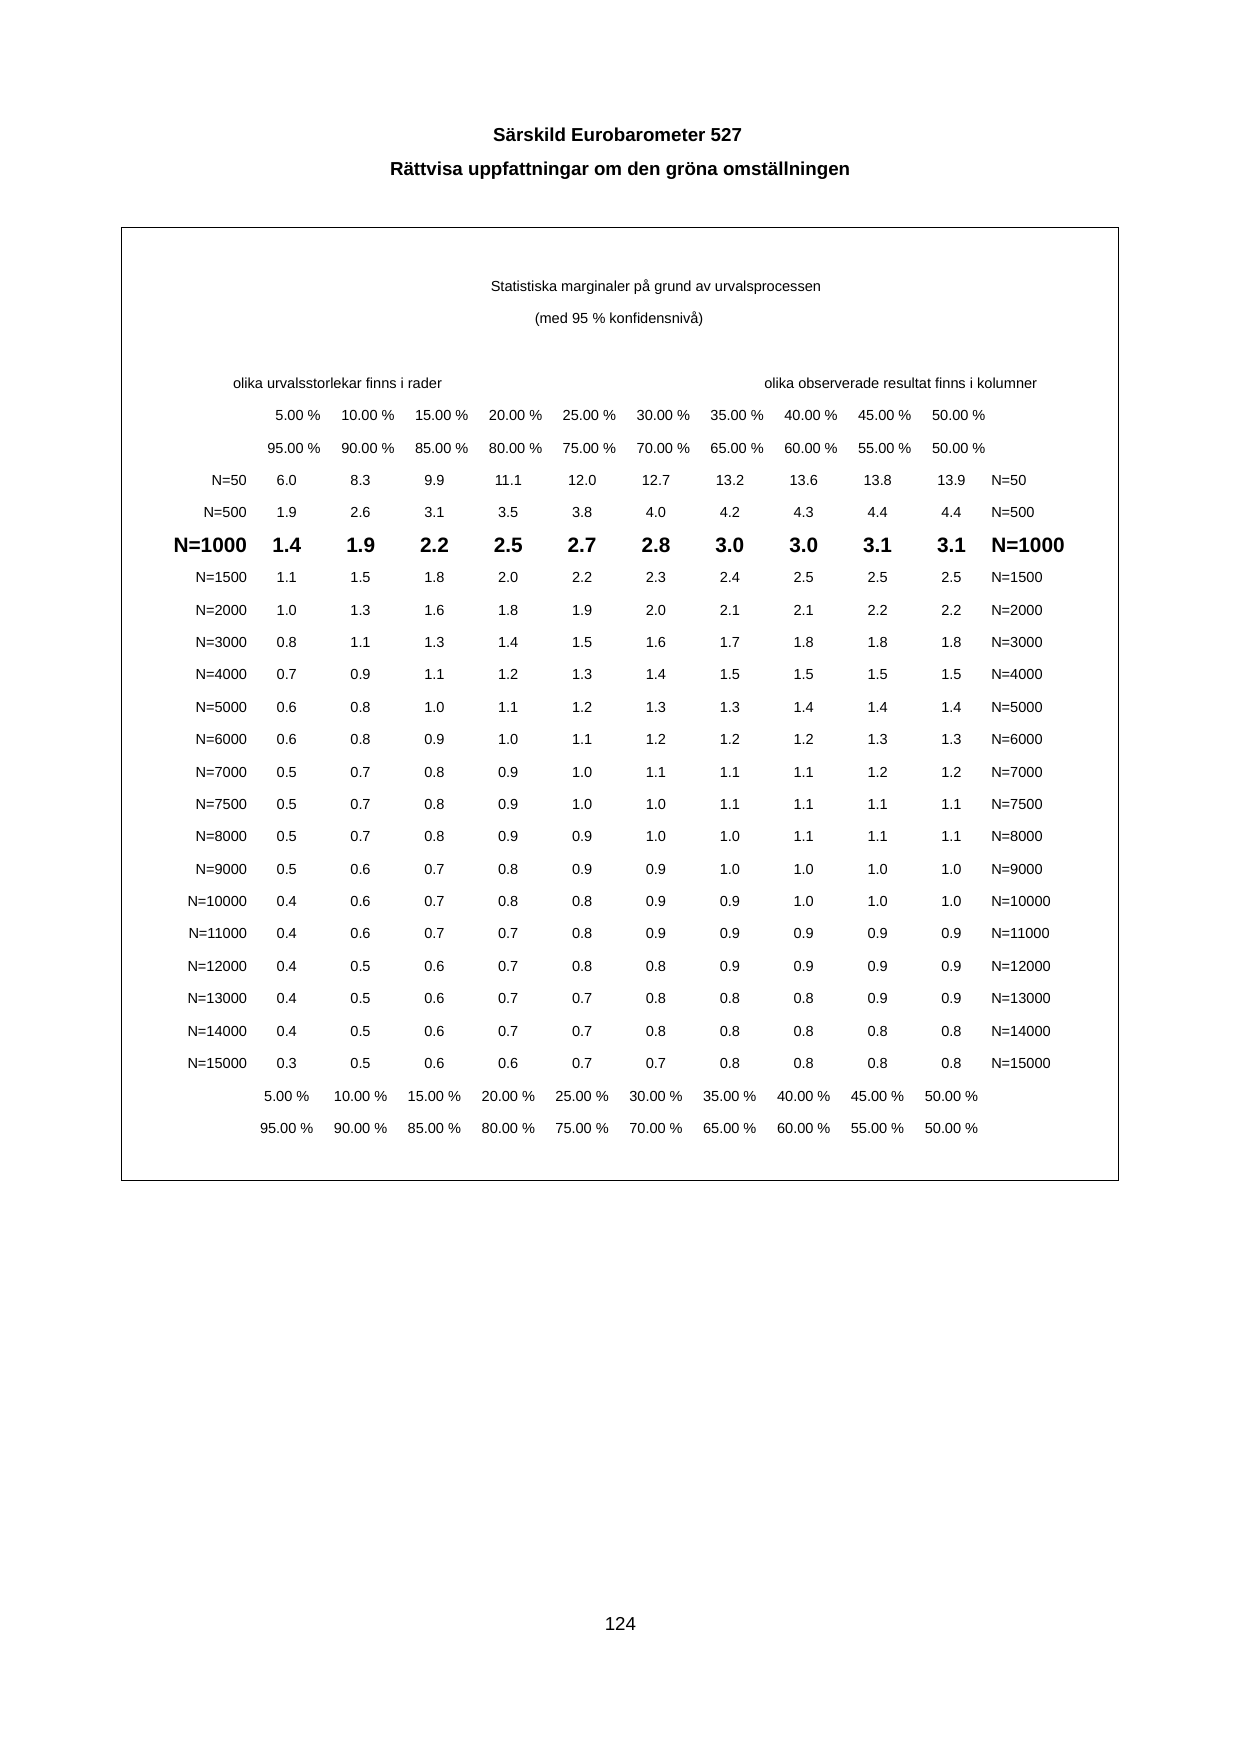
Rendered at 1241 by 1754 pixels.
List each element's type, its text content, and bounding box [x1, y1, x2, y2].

table_cell 50,00 % [914, 1112, 988, 1144]
table_cell 1,9 [545, 594, 619, 626]
table_cell 0,7 [471, 950, 545, 982]
table_cell N=7000 [988, 755, 1109, 788]
table_cell 1,0 [840, 853, 914, 885]
table_cell 0,8 [914, 1047, 988, 1079]
table_cell 1,8 [914, 626, 988, 658]
table_cell 1,0 [619, 788, 693, 820]
table_cell 0,5 [324, 1015, 397, 1047]
table_cell 0,9 [840, 918, 914, 950]
table_cell 0,8 [767, 1015, 840, 1047]
table_cell 0,8 [545, 918, 619, 950]
table_cell 1,3 [693, 691, 767, 723]
table_cell 1,0 [619, 820, 693, 853]
table_cell 0,8 [840, 1015, 914, 1047]
table_cell 2,0 [619, 594, 693, 626]
table_cell [988, 399, 1109, 431]
table_cell 0,6 [397, 982, 471, 1014]
table_cell 1,2 [767, 723, 840, 755]
table_cell 0,7 [545, 1015, 619, 1047]
table_cell N=13000 [130, 982, 249, 1014]
table_cell [693, 334, 767, 367]
table_cell 1,0 [840, 885, 914, 917]
table_cell 3,1 [840, 529, 914, 561]
table_cell 1,0 [767, 853, 840, 885]
table_cell 0,9 [545, 853, 619, 885]
table_cell 1,1 [767, 788, 840, 820]
table_cell 0,9 [619, 918, 693, 950]
table_header [130, 270, 249, 302]
table_cell 1,9 [250, 496, 323, 529]
table_cell 0,9 [693, 950, 767, 982]
table_cell 2,2 [914, 594, 988, 626]
table_cell [767, 334, 840, 367]
table_cell 0,6 [397, 1047, 471, 1079]
table_cell N=6000 [988, 723, 1109, 755]
table_cell [914, 334, 988, 367]
table_cell 1,4 [767, 691, 840, 723]
table_cell 45,00 % [840, 1079, 914, 1112]
table_cell 2,7 [545, 529, 619, 561]
table_cell [324, 334, 397, 367]
table_cell [988, 431, 1109, 464]
table_cell 13,9 [914, 464, 988, 496]
table_cell 0,9 [471, 788, 545, 820]
table_cell 0,9 [840, 950, 914, 982]
table_cell 1,0 [767, 885, 840, 917]
table_cell 0,7 [545, 1047, 619, 1079]
table_cell N=9000 [988, 853, 1109, 885]
table_cell 2,5 [767, 561, 840, 593]
table_cell 1,5 [693, 658, 767, 691]
table_cell 13,6 [767, 464, 840, 496]
table_cell N=2000 [130, 594, 249, 626]
table_cell 1,1 [840, 788, 914, 820]
table_cell 50,00 % [914, 431, 988, 464]
table_cell N=4000 [130, 658, 249, 691]
table_cell 0,4 [250, 982, 323, 1014]
table_cell 1,0 [693, 820, 767, 853]
table_cell 0,8 [250, 626, 323, 658]
table_cell 35,00 % [693, 399, 767, 431]
table_cell 2,6 [324, 496, 397, 529]
table_cell [545, 367, 619, 399]
table_cell N=3000 [130, 626, 249, 658]
table_cell 95,00 % [250, 431, 323, 464]
table_cell 1,0 [545, 788, 619, 820]
table_cell 0,9 [471, 755, 545, 788]
table_cell 0,3 [250, 1047, 323, 1079]
table_cell 95,00 % [250, 1112, 323, 1144]
table_cell N=7500 [988, 788, 1109, 820]
table_cell 1,3 [324, 594, 397, 626]
table_cell 1,1 [471, 691, 545, 723]
table_cell 12,7 [619, 464, 693, 496]
table_cell 50,00 % [914, 399, 988, 431]
table_cell 2,1 [767, 594, 840, 626]
table_cell 9,9 [397, 464, 471, 496]
table_cell 60,00 % [767, 1112, 840, 1144]
table_cell N=13000 [988, 982, 1109, 1014]
table_cell 1,2 [471, 658, 545, 691]
table_cell 0,7 [619, 1047, 693, 1079]
table_cell 1,1 [545, 723, 619, 755]
table_cell 10,00 % [324, 1079, 397, 1112]
table_cell [471, 334, 545, 367]
table_cell 0,8 [693, 982, 767, 1014]
table_cell 2,5 [914, 561, 988, 593]
table_cell 0,4 [250, 1015, 323, 1047]
table_cell 0,8 [545, 950, 619, 982]
table_cell N=14000 [988, 1015, 1109, 1047]
table_cell N=15000 [130, 1047, 249, 1079]
table_cell 1,1 [914, 820, 988, 853]
table_cell 0,9 [914, 950, 988, 982]
table_cell 65,00 % [693, 1112, 767, 1144]
table_cell 0,7 [324, 755, 397, 788]
table_cell N=12000 [988, 950, 1109, 982]
table_cell N=1000 [130, 529, 249, 561]
table_cell (med 95 % konfidensnivå) [324, 302, 914, 334]
table_cell 0,4 [250, 918, 323, 950]
table_cell 3,0 [767, 529, 840, 561]
table_cell 1,4 [619, 658, 693, 691]
table_cell 1,5 [840, 658, 914, 691]
table_cell 15,00 % [397, 1079, 471, 1112]
table_cell 0,8 [619, 982, 693, 1014]
table_cell 2,3 [619, 561, 693, 593]
table_cell 1,3 [545, 658, 619, 691]
table_cell 1,2 [619, 723, 693, 755]
table_cell 12,0 [545, 464, 619, 496]
table_header [988, 270, 1109, 302]
table_cell N=8000 [130, 820, 249, 853]
table_cell 0,9 [840, 982, 914, 1014]
table_cell 1,2 [840, 755, 914, 788]
table_cell 75,00 % [545, 431, 619, 464]
table_cell 1,1 [693, 788, 767, 820]
table_cell 1,0 [545, 755, 619, 788]
table_cell [397, 334, 471, 367]
table_cell [545, 334, 619, 367]
table_cell olika observerade resultat finns i kolumner [693, 367, 1109, 399]
table_cell N=1500 [130, 561, 249, 593]
table_cell 1,1 [767, 755, 840, 788]
table_cell 1,5 [545, 626, 619, 658]
table_cell 0,9 [767, 950, 840, 982]
table_cell 0,5 [324, 950, 397, 982]
table_cell 1,0 [914, 885, 988, 917]
table_cell 4,4 [840, 496, 914, 529]
table_cell 3,1 [397, 496, 471, 529]
table_cell 20,00 % [471, 1079, 545, 1112]
table_cell 0,7 [324, 788, 397, 820]
table_cell 1,6 [619, 626, 693, 658]
table_cell 0,9 [914, 918, 988, 950]
table_cell N=11000 [988, 918, 1109, 950]
table_cell 35,00 % [693, 1079, 767, 1112]
table_cell 4,3 [767, 496, 840, 529]
table_cell N=3000 [988, 626, 1109, 658]
table_cell 6,0 [250, 464, 323, 496]
table_cell 20,00 % [471, 399, 545, 431]
table_cell 0,8 [397, 755, 471, 788]
table_cell 70,00 % [619, 431, 693, 464]
table_cell [619, 367, 693, 399]
table_cell 1,3 [619, 691, 693, 723]
table_cell 1,6 [397, 594, 471, 626]
table_cell 1,1 [324, 626, 397, 658]
table_cell 45,00 % [840, 399, 914, 431]
table_cell 5,00 % [250, 1079, 323, 1112]
table_cell 90,00 % [324, 1112, 397, 1144]
table_cell 1,9 [324, 529, 397, 561]
table_cell 13,8 [840, 464, 914, 496]
table_cell 1,3 [397, 626, 471, 658]
table_cell [988, 1079, 1109, 1112]
table_cell N=5000 [130, 691, 249, 723]
table_cell 55,00 % [840, 431, 914, 464]
table_cell N=1000 [988, 529, 1109, 561]
table_cell 8,3 [324, 464, 397, 496]
table_cell 0,9 [693, 885, 767, 917]
table_cell 30,00 % [619, 1079, 693, 1112]
table_cell 85,00 % [397, 431, 471, 464]
table_cell 0,8 [693, 1015, 767, 1047]
table_cell 0,9 [693, 918, 767, 950]
table_cell 1,8 [767, 626, 840, 658]
table_cell 4,4 [914, 496, 988, 529]
table_cell 85,00 % [397, 1112, 471, 1144]
table_cell 10,00 % [324, 399, 397, 431]
table_cell 1,4 [471, 626, 545, 658]
table_cell 0,8 [840, 1047, 914, 1079]
table_cell 3,8 [545, 496, 619, 529]
table_cell 0,7 [471, 918, 545, 950]
table_cell 80,00 % [471, 1112, 545, 1144]
table_cell 0,9 [324, 658, 397, 691]
table_cell 1,3 [914, 723, 988, 755]
table_cell 2,5 [840, 561, 914, 593]
table_cell N=10000 [988, 885, 1109, 917]
table_cell [988, 334, 1109, 367]
table_cell 4,0 [619, 496, 693, 529]
table_cell 2,2 [840, 594, 914, 626]
table_cell 0,8 [914, 1015, 988, 1047]
table_cell [130, 1112, 249, 1144]
table_cell 0,5 [324, 1047, 397, 1079]
table_cell 0,8 [397, 788, 471, 820]
table_cell 0,4 [250, 885, 323, 917]
table_cell 1,8 [840, 626, 914, 658]
table_cell olika urvalsstorlekar finns i rader [130, 367, 545, 399]
table_cell 25,00 % [545, 399, 619, 431]
table_cell 2,5 [471, 529, 545, 561]
table_cell 2,2 [397, 529, 471, 561]
table_cell N=4000 [988, 658, 1109, 691]
table_cell N=15000 [988, 1047, 1109, 1079]
table_cell 1,5 [324, 561, 397, 593]
table_cell 40,00 % [767, 399, 840, 431]
table_cell 0,9 [397, 723, 471, 755]
table_cell [619, 334, 693, 367]
table_cell 0,5 [250, 820, 323, 853]
table_cell 0,8 [767, 982, 840, 1014]
table_cell 0,4 [250, 950, 323, 982]
table_cell [988, 302, 1109, 334]
table_cell 2,0 [471, 561, 545, 593]
table_cell N=7500 [130, 788, 249, 820]
table_cell 65,00 % [693, 431, 767, 464]
table_header Statistiska marginaler på grund av urvalsprocessen [324, 270, 988, 302]
table_cell N=50 [130, 464, 249, 496]
table_cell 1,0 [914, 853, 988, 885]
table_cell N=500 [130, 496, 249, 529]
table_cell 0,5 [324, 982, 397, 1014]
table_cell 0,7 [397, 853, 471, 885]
table_cell N=9000 [130, 853, 249, 885]
table_cell 1,2 [545, 691, 619, 723]
table_cell 0,8 [545, 885, 619, 917]
table_cell 1,0 [250, 594, 323, 626]
table_cell 1,4 [840, 691, 914, 723]
table_cell 2,4 [693, 561, 767, 593]
table_cell 0,8 [397, 820, 471, 853]
table_cell 1,7 [693, 626, 767, 658]
table_cell 0,7 [397, 885, 471, 917]
table_cell 1,0 [397, 691, 471, 723]
table_cell [250, 334, 323, 367]
table_cell 4,2 [693, 496, 767, 529]
table_cell 0,7 [471, 982, 545, 1014]
table_cell [130, 399, 249, 431]
table_cell 0,9 [767, 918, 840, 950]
table_cell [130, 1079, 249, 1112]
table_cell [914, 302, 988, 334]
table_cell N=2000 [988, 594, 1109, 626]
table_cell 60,00 % [767, 431, 840, 464]
table_cell 0,6 [324, 918, 397, 950]
table_cell N=12000 [130, 950, 249, 982]
table_cell N=14000 [130, 1015, 249, 1047]
table_cell 0,9 [619, 885, 693, 917]
table_cell [840, 334, 914, 367]
table_cell 75,00 % [545, 1112, 619, 1144]
table_cell 0,5 [250, 853, 323, 885]
table_cell 3,0 [693, 529, 767, 561]
table_cell 40,00 % [767, 1079, 840, 1112]
table_cell 1,1 [693, 755, 767, 788]
table_cell 1,2 [914, 755, 988, 788]
table_cell 3,5 [471, 496, 545, 529]
table_cell 0,7 [471, 1015, 545, 1047]
table_cell N=5000 [988, 691, 1109, 723]
table_cell 0,8 [619, 1015, 693, 1047]
table_cell N=6000 [130, 723, 249, 755]
table_cell [130, 431, 249, 464]
table_cell 50,00 % [914, 1079, 988, 1112]
table_cell 0,8 [324, 691, 397, 723]
table_cell 0,8 [619, 950, 693, 982]
table_cell 0,6 [397, 1015, 471, 1047]
table_cell 0,9 [619, 853, 693, 885]
table_cell 70,00 % [619, 1112, 693, 1144]
table_cell 0,5 [250, 755, 323, 788]
table_cell 0,8 [767, 1047, 840, 1079]
table_header [250, 270, 323, 302]
table_cell 1,1 [914, 788, 988, 820]
table_cell 1,1 [250, 561, 323, 593]
table_cell 1,4 [250, 529, 323, 561]
table_cell 1,8 [397, 561, 471, 593]
table_cell 1,4 [914, 691, 988, 723]
table_cell 0,8 [471, 885, 545, 917]
table_cell 0,6 [397, 950, 471, 982]
table_cell 0,7 [545, 982, 619, 1014]
table_cell 15,00 % [397, 399, 471, 431]
table_cell N=7000 [130, 755, 249, 788]
table_cell 0,6 [324, 885, 397, 917]
table_cell 1,5 [914, 658, 988, 691]
table_cell 0,9 [545, 820, 619, 853]
table_cell 1,1 [767, 820, 840, 853]
table_cell [130, 334, 249, 367]
table_cell 0,6 [250, 691, 323, 723]
table_cell 1,5 [767, 658, 840, 691]
table_cell 0,7 [397, 918, 471, 950]
table_cell 0,6 [471, 1047, 545, 1079]
table_cell [130, 302, 249, 334]
table_cell N=11000 [130, 918, 249, 950]
table_cell 2,2 [545, 561, 619, 593]
table_cell N=50 [988, 464, 1109, 496]
table_cell 0,8 [324, 723, 397, 755]
table_cell 0,6 [324, 853, 397, 885]
table_cell 1,1 [619, 755, 693, 788]
table_cell N=10000 [130, 885, 249, 917]
table_cell N=8000 [988, 820, 1109, 853]
table_cell 2,1 [693, 594, 767, 626]
table_cell 80,00 % [471, 431, 545, 464]
table_cell 1,1 [397, 658, 471, 691]
table_cell 30,00 % [619, 399, 693, 431]
table_cell [250, 302, 323, 334]
table_cell 90,00 % [324, 431, 397, 464]
table_cell 1,1 [840, 820, 914, 853]
table_cell 0,6 [250, 723, 323, 755]
table_cell 0,7 [250, 658, 323, 691]
table_cell 0,9 [914, 982, 988, 1014]
table_cell 1,2 [693, 723, 767, 755]
table_cell 0,7 [324, 820, 397, 853]
table_cell 3,1 [914, 529, 988, 561]
table_cell 25,00 % [545, 1079, 619, 1112]
table_cell 5,00 % [250, 399, 323, 431]
table_cell 0,5 [250, 788, 323, 820]
table_cell 0,8 [471, 853, 545, 885]
table_cell 13,2 [693, 464, 767, 496]
table_cell N=500 [988, 496, 1109, 529]
table_cell [988, 1112, 1109, 1144]
table_cell 0,9 [471, 820, 545, 853]
table_cell N=1500 [988, 561, 1109, 593]
table_cell 0,8 [693, 1047, 767, 1079]
table_cell 1,0 [693, 853, 767, 885]
table_cell 1,3 [840, 723, 914, 755]
table_cell 1,8 [471, 594, 545, 626]
table_cell 55,00 % [840, 1112, 914, 1144]
table_cell 2,8 [619, 529, 693, 561]
table_cell 1,0 [471, 723, 545, 755]
table_cell 11,1 [471, 464, 545, 496]
